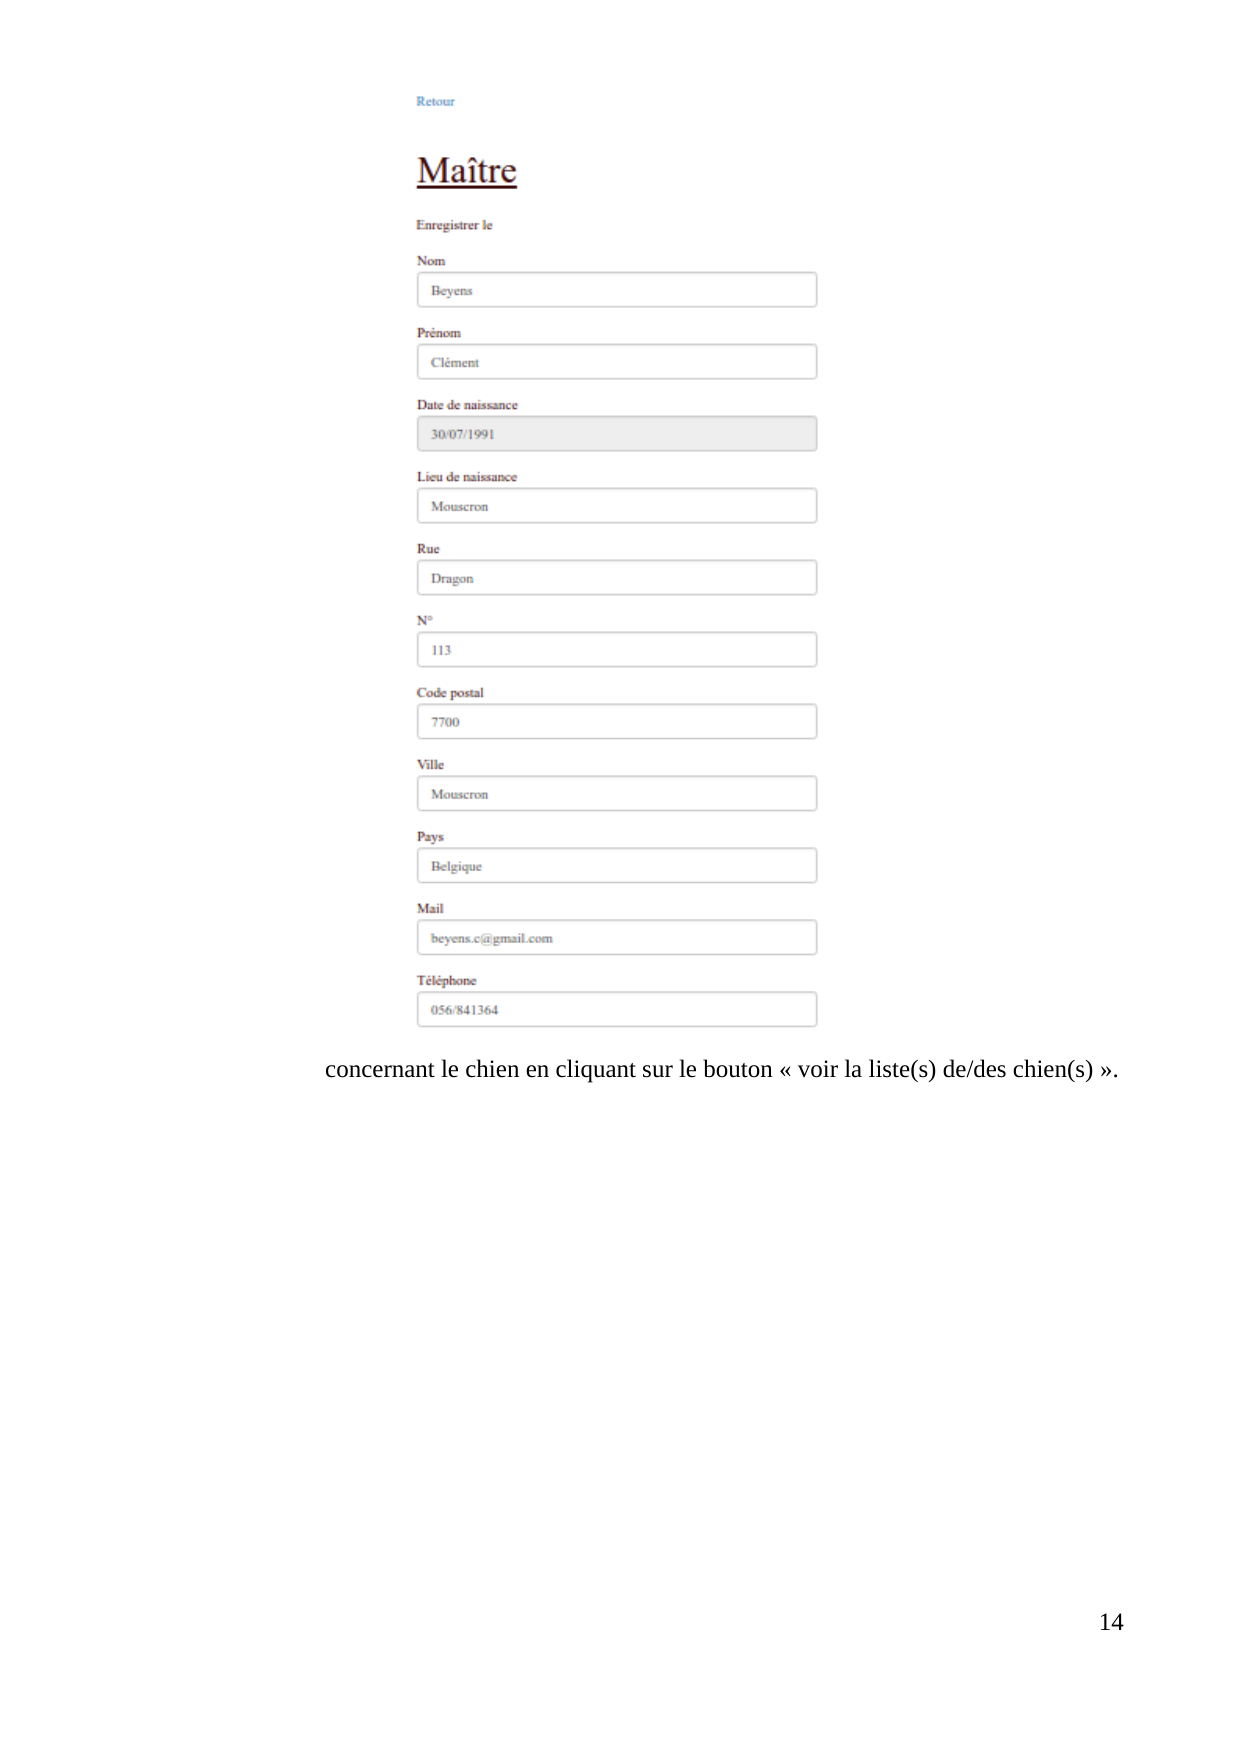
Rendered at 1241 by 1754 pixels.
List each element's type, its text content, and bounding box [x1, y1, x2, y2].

text concernant le chien en cliquant sur le bouton « voir la liste(s) de/des chien(s) ». [325, 1040, 1123, 1083]
picture [375, 93, 1051, 1040]
